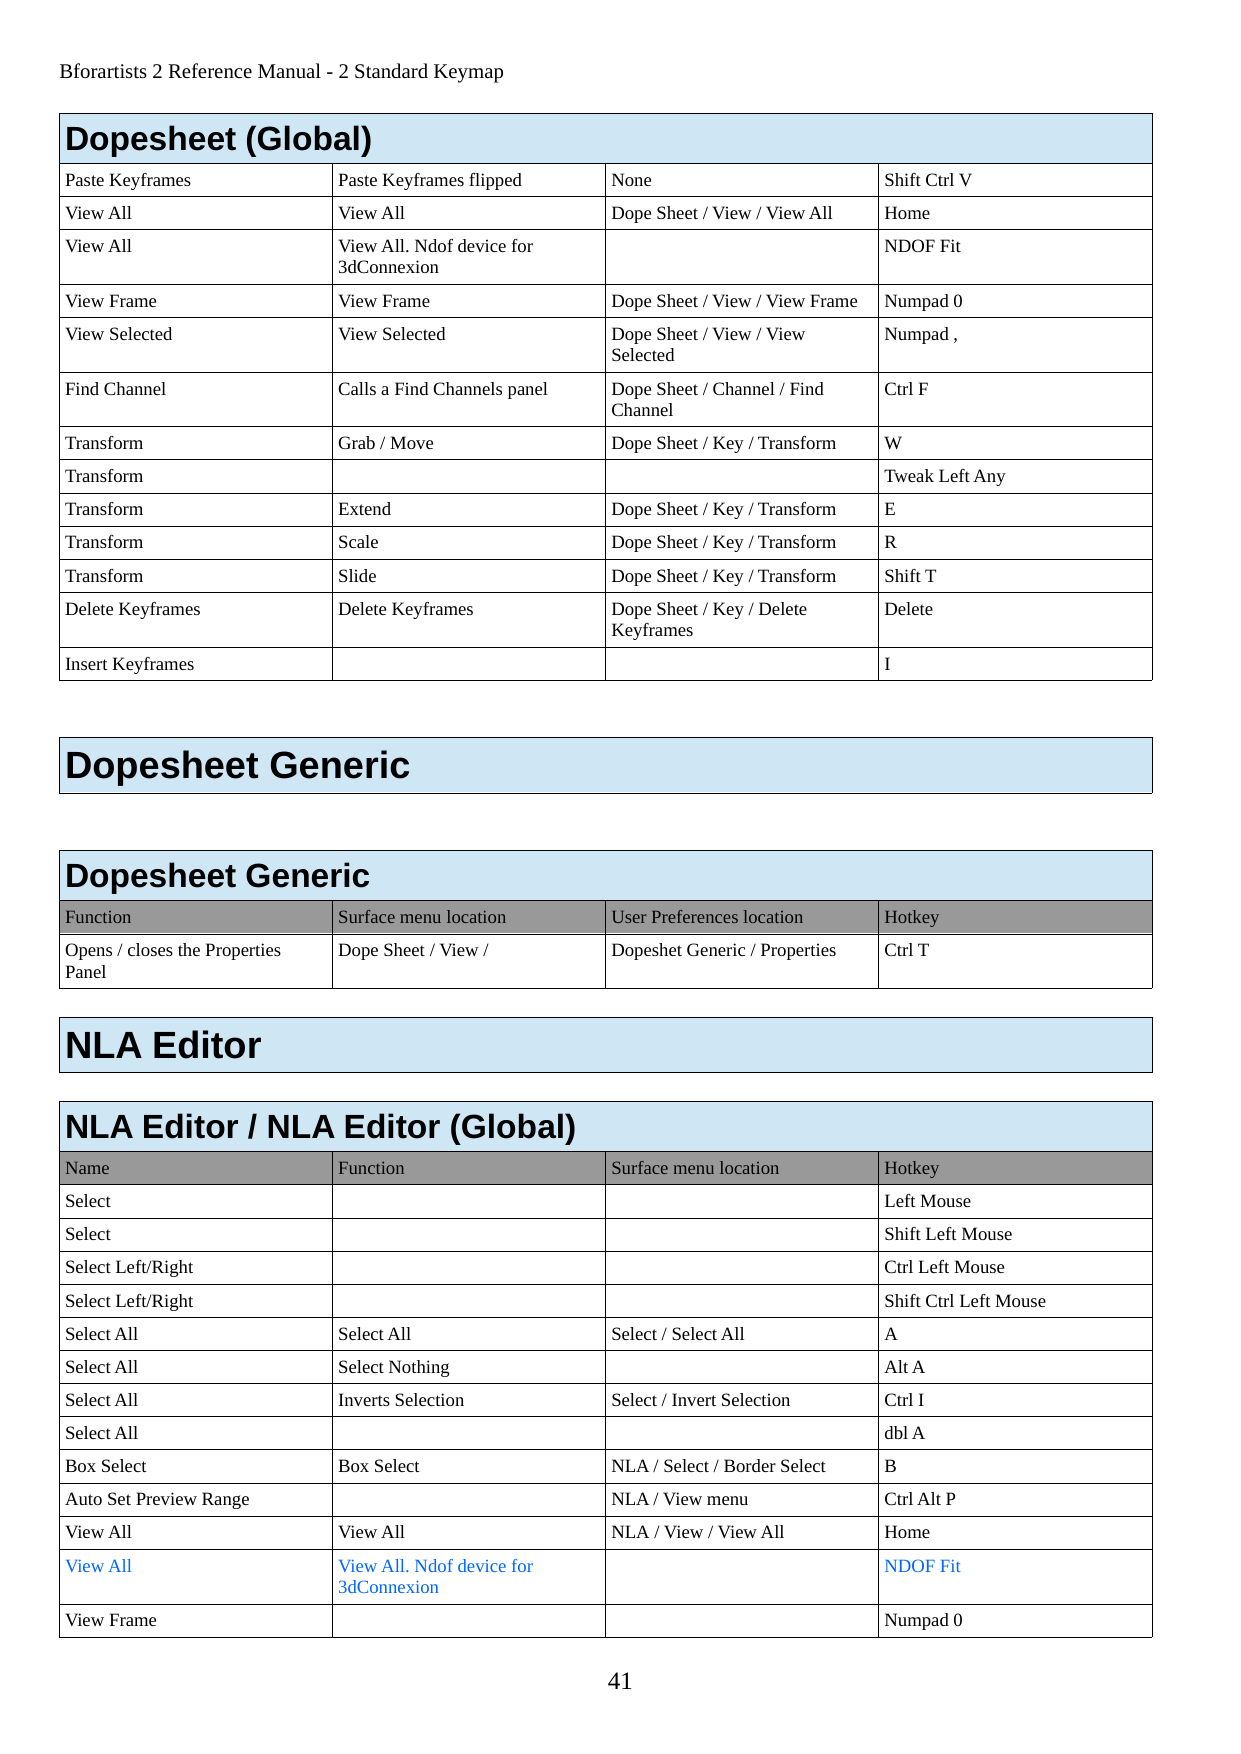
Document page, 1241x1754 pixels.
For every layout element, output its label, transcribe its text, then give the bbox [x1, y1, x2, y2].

table_cell I [879, 648, 1152, 680]
table_cell Select [60, 1185, 332, 1217]
table_cell Shift T [879, 560, 1152, 592]
table_cell Calls a Find Channels panel [333, 373, 605, 426]
table_cell Tweak Left Any [879, 460, 1152, 492]
table_header NLA Editor [60, 1018, 1152, 1072]
table_cell Inverts Selection [333, 1384, 605, 1416]
table_cell [606, 648, 878, 680]
table_cell Shift Left Mouse [879, 1219, 1152, 1251]
table_cell Select Left/Right [60, 1285, 332, 1317]
table_cell Opens / closes the Properties Panel [60, 935, 332, 988]
table_cell NLA / View / View All [606, 1517, 878, 1549]
table_cell View Frame [333, 285, 605, 317]
table_cell [606, 1605, 878, 1637]
table_cell View All [60, 197, 332, 229]
table_cell Dope Sheet / Key / Transform [606, 527, 878, 559]
table_header Dopesheet Generic [60, 851, 1152, 900]
table_cell Dope Sheet / View / [333, 935, 605, 988]
table_cell View Selected [333, 318, 605, 372]
table_cell Surface menu location [333, 901, 605, 933]
table_cell Extend [333, 494, 605, 526]
table_cell Hotkey [879, 1152, 1152, 1184]
table_header Dopesheet Generic [60, 738, 1152, 792]
table_cell Numpad , [879, 318, 1152, 372]
table_cell Auto Set Preview Range [60, 1484, 332, 1516]
table_cell Hotkey [879, 901, 1152, 933]
table_cell Function [333, 1152, 605, 1184]
table_cell Ctrl F [879, 373, 1152, 426]
table_cell Grab / Move [333, 427, 605, 459]
table_cell Select All [60, 1384, 332, 1416]
table_cell [333, 1417, 605, 1449]
table_cell NDOF Fit [879, 230, 1152, 284]
table_cell Insert Keyframes [60, 648, 332, 680]
table_cell View Frame [60, 1605, 332, 1637]
table_cell Paste Keyframes [60, 164, 332, 196]
table_cell Dope Sheet / Key / Delete Keyframes [606, 593, 878, 647]
table_cell Name [60, 1152, 332, 1184]
table_cell Home [879, 197, 1152, 229]
table_cell View All [60, 230, 332, 284]
table_cell NLA / View menu [606, 1484, 878, 1516]
table_cell Numpad 0 [879, 1605, 1152, 1637]
table_cell E [879, 494, 1152, 526]
table_cell View Frame [60, 285, 332, 317]
table_cell Home [879, 1517, 1152, 1549]
table_cell None [606, 164, 878, 196]
table_cell Surface menu location [606, 1152, 878, 1184]
table_cell NLA / Select / Border Select [606, 1450, 878, 1482]
table_cell Dope Sheet / View / View Frame [606, 285, 878, 317]
table_cell dbl A [879, 1417, 1152, 1449]
table_cell Delete Keyframes [333, 593, 605, 647]
table_cell [333, 1605, 605, 1637]
table_cell Select / Invert Selection [606, 1384, 878, 1416]
table_cell [606, 1351, 878, 1383]
table_cell Dope Sheet / Key / Transform [606, 427, 878, 459]
table_cell Select All [60, 1351, 332, 1383]
table_cell [606, 1185, 878, 1217]
table_cell Find Channel [60, 373, 332, 426]
table_cell Transform [60, 527, 332, 559]
table_cell NDOF Fit [879, 1550, 1152, 1603]
table_cell Dope Sheet / Channel / Find Channel [606, 373, 878, 426]
table_cell Dope Sheet / View / View Selected [606, 318, 878, 372]
table_cell Numpad 0 [879, 285, 1152, 317]
table_cell View All. Ndof device for 3dConnexion [333, 1550, 605, 1603]
table_cell View All [60, 1550, 332, 1603]
table_header Dopesheet (Global) [60, 114, 1152, 163]
table_cell View All [60, 1517, 332, 1549]
table_cell [333, 1285, 605, 1317]
table_cell Dopeshet Generic / Properties [606, 935, 878, 988]
table_cell Select [60, 1219, 332, 1251]
table_cell Dope Sheet / View / View All [606, 197, 878, 229]
table_cell Shift Ctrl Left Mouse [879, 1285, 1152, 1317]
table_cell Select / Select All [606, 1318, 878, 1350]
table_cell View All. Ndof device for 3dConnexion [333, 230, 605, 284]
table_cell Shift Ctrl V [879, 164, 1152, 196]
table_cell Ctrl T [879, 935, 1152, 988]
table_cell Paste Keyframes flipped [333, 164, 605, 196]
table_cell Delete [879, 593, 1152, 647]
table_cell View All [333, 1517, 605, 1549]
table_cell [606, 460, 878, 492]
table_cell Ctrl I [879, 1384, 1152, 1416]
table_cell [606, 230, 878, 284]
table_cell Box Select [333, 1450, 605, 1482]
table_cell View Selected [60, 318, 332, 372]
table_cell Left Mouse [879, 1185, 1152, 1217]
table_cell Select All [60, 1417, 332, 1449]
table_cell [333, 1185, 605, 1217]
table_cell Transform [60, 460, 332, 492]
table_cell Select All [333, 1318, 605, 1350]
table_cell User Preferences location [606, 901, 878, 933]
table_cell R [879, 527, 1152, 559]
table_cell [606, 1219, 878, 1251]
table_cell [606, 1550, 878, 1603]
table_cell Transform [60, 494, 332, 526]
table_header NLA Editor / NLA Editor (Global) [60, 1102, 1152, 1151]
table_cell Transform [60, 427, 332, 459]
table_cell Function [60, 901, 332, 933]
table_cell [333, 1252, 605, 1284]
table_cell Alt A [879, 1351, 1152, 1383]
table_cell W [879, 427, 1152, 459]
table_cell [333, 1219, 605, 1251]
table_cell [606, 1285, 878, 1317]
table_cell B [879, 1450, 1152, 1482]
table_cell [333, 648, 605, 680]
table_cell Ctrl Alt P [879, 1484, 1152, 1516]
table_cell Slide [333, 560, 605, 592]
table_cell Delete Keyframes [60, 593, 332, 647]
table_cell Select All [60, 1318, 332, 1350]
table_cell Select Left/Right [60, 1252, 332, 1284]
table_cell Box Select [60, 1450, 332, 1482]
table_cell [606, 1252, 878, 1284]
table_cell [333, 460, 605, 492]
table_cell Dope Sheet / Key / Transform [606, 560, 878, 592]
table_cell Select Nothing [333, 1351, 605, 1383]
table_cell View All [333, 197, 605, 229]
table_cell Transform [60, 560, 332, 592]
table_cell Dope Sheet / Key / Transform [606, 494, 878, 526]
table_cell [333, 1484, 605, 1516]
table_cell [606, 1417, 878, 1449]
table_cell A [879, 1318, 1152, 1350]
table_cell Scale [333, 527, 605, 559]
table_cell Ctrl Left Mouse [879, 1252, 1152, 1284]
